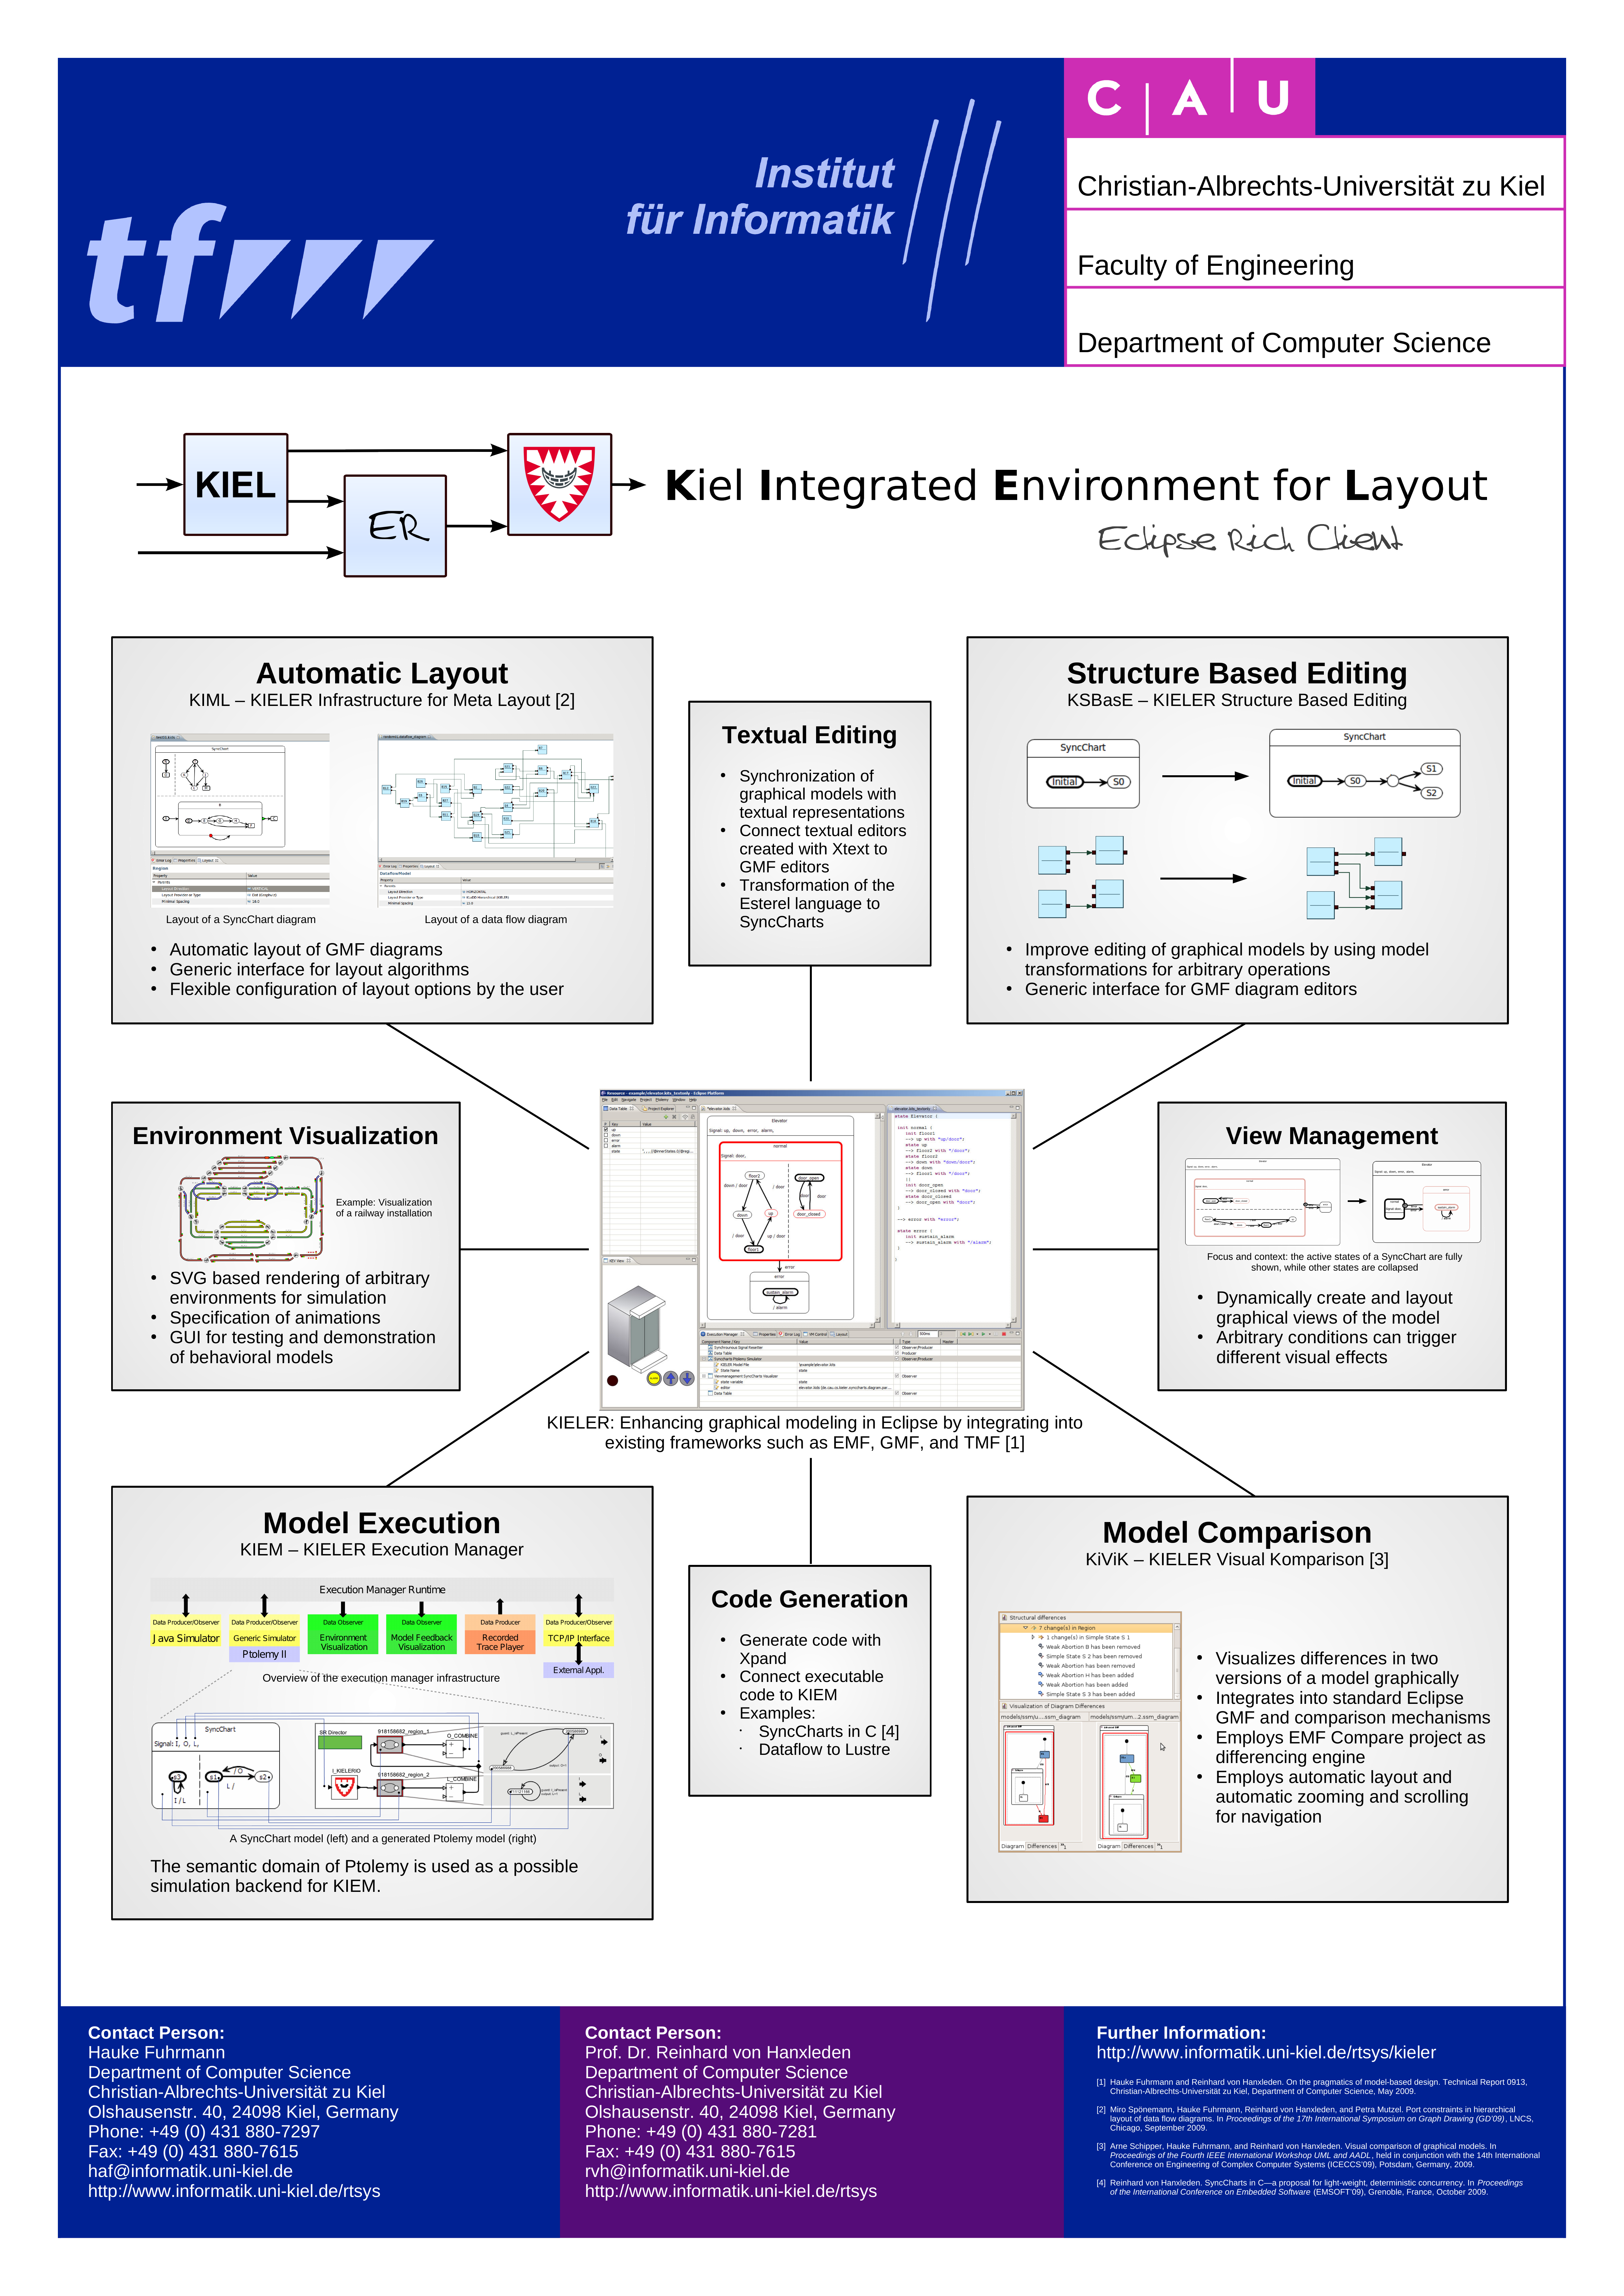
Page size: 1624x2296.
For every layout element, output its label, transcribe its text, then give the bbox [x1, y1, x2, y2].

text_box Code Generation Generate code with Xpand Connect executable code to KIEM Examples: SyncCharts in C [4] Dataflow to Lustre [689, 1566, 931, 1796]
picture [176, 1155, 326, 1272]
picture [58, 58, 1566, 367]
text_box Automatic Layout KIML – KIELER Infrastructure for Meta Layout [2] Automatic layout of GMF diagrams Generic interface for layout algorithms Flexible configuration of layout options by the user [112, 637, 653, 1023]
picture [1025, 739, 1141, 809]
text_box Faculty of Engineering [1077, 249, 1464, 284]
picture [998, 1611, 1182, 1853]
text_box Further Information: http://www.informatik.uni-kiel.de/rtsys/kieler [1] Hauke Fuhrmann and Reinhard von Hanxleden. On the pragmatics of model-based design. Technical Report 0913, Christian-Albrechts-Universität zu Kiel, Department of Computer Science, May 2009. [2] Miro Spönemann, Hauke Fuhrmann, Reinhard von Hanxleden, and Petra Mutzel. Port constraints in hierarchical layout of data flow diagrams. In Proceedings of the 17th International Symposium on Graph Drawing (GD’09), LNCS, Chicago, September 2009. [3] Arne Schipper, Hauke Fuhrmann, and Reinhard von Hanxleden. Visual comparison of graphical models. In Proceedings of the Fourth IEEE International Workshop UML and AADL, held in conjunction with the 14th International Conference on Engineering of Complex Computer Systems (ICECCS’09), Potsdam, Germany, 2009. [4] Reinhard von Hanxleden. SyncCharts in C—a proposal for light-weight, deterministic concurrency. In Proceedings of the International Conference on Embedded Software (EMSOFT’09), Grenoble, France, October 2009. [1097, 2023, 1542, 2222]
text_box Focus and context: the active states of a SyncChart are fully shown, while other states are collapsed [1207, 1251, 1461, 1273]
picture [1373, 1161, 1481, 1243]
text_box Model Execution KIEM – KIELER Execution Manager The semantic domain of Ptolemy is used as a possible simulation backend for KIEM. [112, 1487, 653, 1920]
text_box [58, 367, 1566, 2238]
text_box Example: Visualization of a railway installation [336, 1197, 432, 1219]
text_box Overview of the execution manager infrastructure [263, 1672, 501, 1685]
text_box Textual Editing Synchronization of graphical models with textual representations Connect textual editors created with Xtext to GMF editors Transformation of the Esterel language to SyncCharts [689, 702, 931, 966]
text_box Christian-Albrechts-Universität zu Kiel [1077, 170, 1558, 205]
picture [378, 734, 613, 908]
picture [150, 734, 330, 908]
picture [1301, 830, 1411, 927]
text_box Model Comparison KiViK – KIELER Visual Komparison [3] Visualizes differences in two versions of a model graphically Integrates into standard Eclipse GMF and comparison mechanisms Employs EMF Compare project as differencing engine Employs automatic layout and automatic zooming and scrolling for navigation [967, 1496, 1508, 1902]
text_box KIELER: Enhancing graphical modeling in Eclipse by integrating into existing frameworks such as EMF, GMF, and TMF [1] [547, 1413, 1083, 1452]
picture [1033, 830, 1141, 927]
picture [150, 1578, 614, 1678]
text_box Contact Person: Prof. Dr. Reinhard von Hanxleden Department of Computer Science Christian-Albrechts-Universität zu Kiel Olshausenstr. 40, 24098 Kiel, Germany Phone: +49 (0) 431 880-7281 Fax: +49 (0) 431 880-7615 rvh@informatik.uni-kiel.de http://www.informatik.uni-kiel.de/rtsys [585, 2023, 1030, 2222]
text_box Structure Based Editing KSBasE – KIELER Structure Based Editing Improve editing of graphical models by using model transformations for arbitrary operations Generic interface for GMF diagram editors [967, 637, 1508, 1023]
picture [599, 1089, 1024, 1411]
text_box Layout of a SyncChart diagram [166, 913, 316, 926]
text_box A SyncChart model (left) and a generated Ptolemy model (right) [230, 1832, 537, 1845]
picture [1268, 728, 1462, 820]
text_box Environment Visualization SVG based rendering of arbitrary environments for simulation Specification of animations GUI for testing and demonstration of behavioral models [112, 1103, 460, 1390]
picture [1185, 1158, 1340, 1245]
picture [150, 1713, 614, 1829]
text_box Contact Person: Hauke Fuhrmann Department of Computer Science Christian-Albrechts-Universität zu Kiel Olshausenstr. 40, 24098 Kiel, Germany Phone: +49 (0) 431 880-7297 Fax: +49 (0) 431 880-7615 haf@informatik.uni-kiel.de http://www.informatik.uni-kiel.de/rtsys [88, 2023, 533, 2222]
text_box Department of Computer Science [1077, 327, 1492, 362]
text_box Layout of a data flow diagram [425, 913, 568, 926]
text_box View Management Dynamically create and layout graphical views of the model Arbitrary conditions can trigger different visual effects [1158, 1103, 1506, 1390]
picture [135, 433, 1487, 577]
